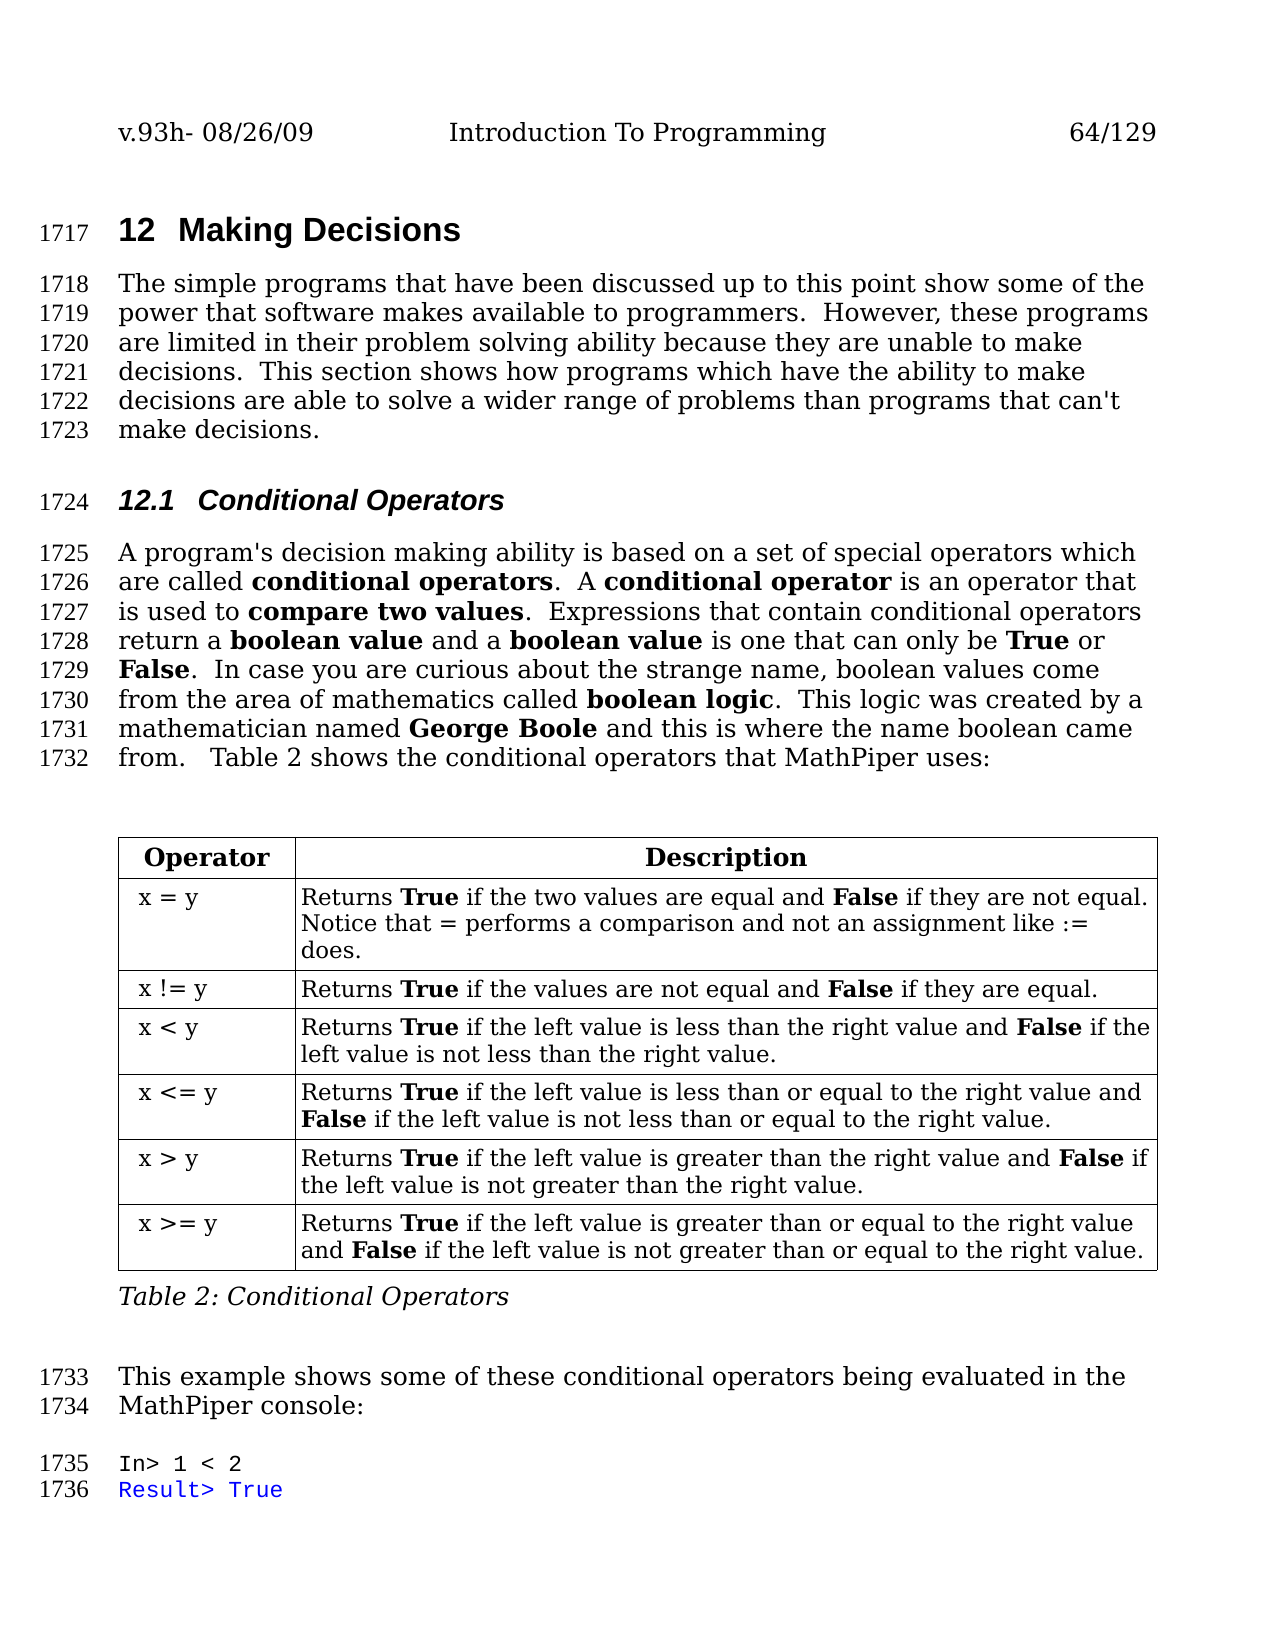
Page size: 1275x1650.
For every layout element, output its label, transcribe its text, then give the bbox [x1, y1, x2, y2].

table_cell Returns True if the left value is greater than the right value and False if the left value is not greater than the right value. [296, 1140, 1157, 1204]
subtitle Conditional Operators [118, 483, 1157, 517]
table_cell x > y [119, 1140, 295, 1204]
table_header Description [296, 838, 1157, 878]
text Result> True [118, 1478, 1157, 1504]
table_cell Returns True if the two values are equal and False if they are not equal. Notice that = performs a comparison and not an assignment like := does. [296, 879, 1157, 970]
table_cell x != y [119, 971, 295, 1008]
table_header Operator [119, 838, 295, 878]
table_cell Returns True if the left value is less than or equal to the right value and False if the left value is not less than or equal to the right value. [296, 1075, 1157, 1139]
table_cell x <= y [119, 1075, 295, 1139]
table_cell x = y [119, 879, 295, 970]
text This example shows some of these conditional operators being evaluated in the MathPiper console: [118, 1362, 1157, 1420]
subtitle Making Decisions [118, 210, 1157, 248]
text Table 2: Conditional Operators [118, 1282, 1157, 1311]
text In> 1 < 2 [118, 1452, 1157, 1478]
table_cell Returns True if the left value is greater than or equal to the right value and False if the left value is not greater than or equal to the right value. [296, 1205, 1157, 1270]
table_cell x >= y [119, 1205, 295, 1270]
table_cell Returns True if the left value is less than the right value and False if the left value is not less than the right value. [296, 1009, 1157, 1073]
table_cell x < y [119, 1009, 295, 1073]
table_cell Returns True if the values are not equal and False if they are equal. [296, 971, 1157, 1008]
text A program's decision making ability is based on a set of special operators which are called conditional operators. A conditional operator is an operator that is used to compare two values. Expressions that contain conditional operators return a boolean value and a boolean value is one that can only be True or False. In case you are curious about the strange name, boolean values come from the area of mathematics called boolean logic. This logic was created by a mathematician named George Boole and this is where the name boolean came from. Table 2 shows the conditional operators that MathPiper uses: [118, 538, 1157, 772]
text The simple programs that have been discussed up to this point show some of the power that software makes available to programmers. However, these programs are limited in their problem solving ability because they are unable to make decisions. This section shows how programs which have the ability to make decisions are able to solve a wider range of problems than programs that can't make decisions. [118, 269, 1157, 444]
